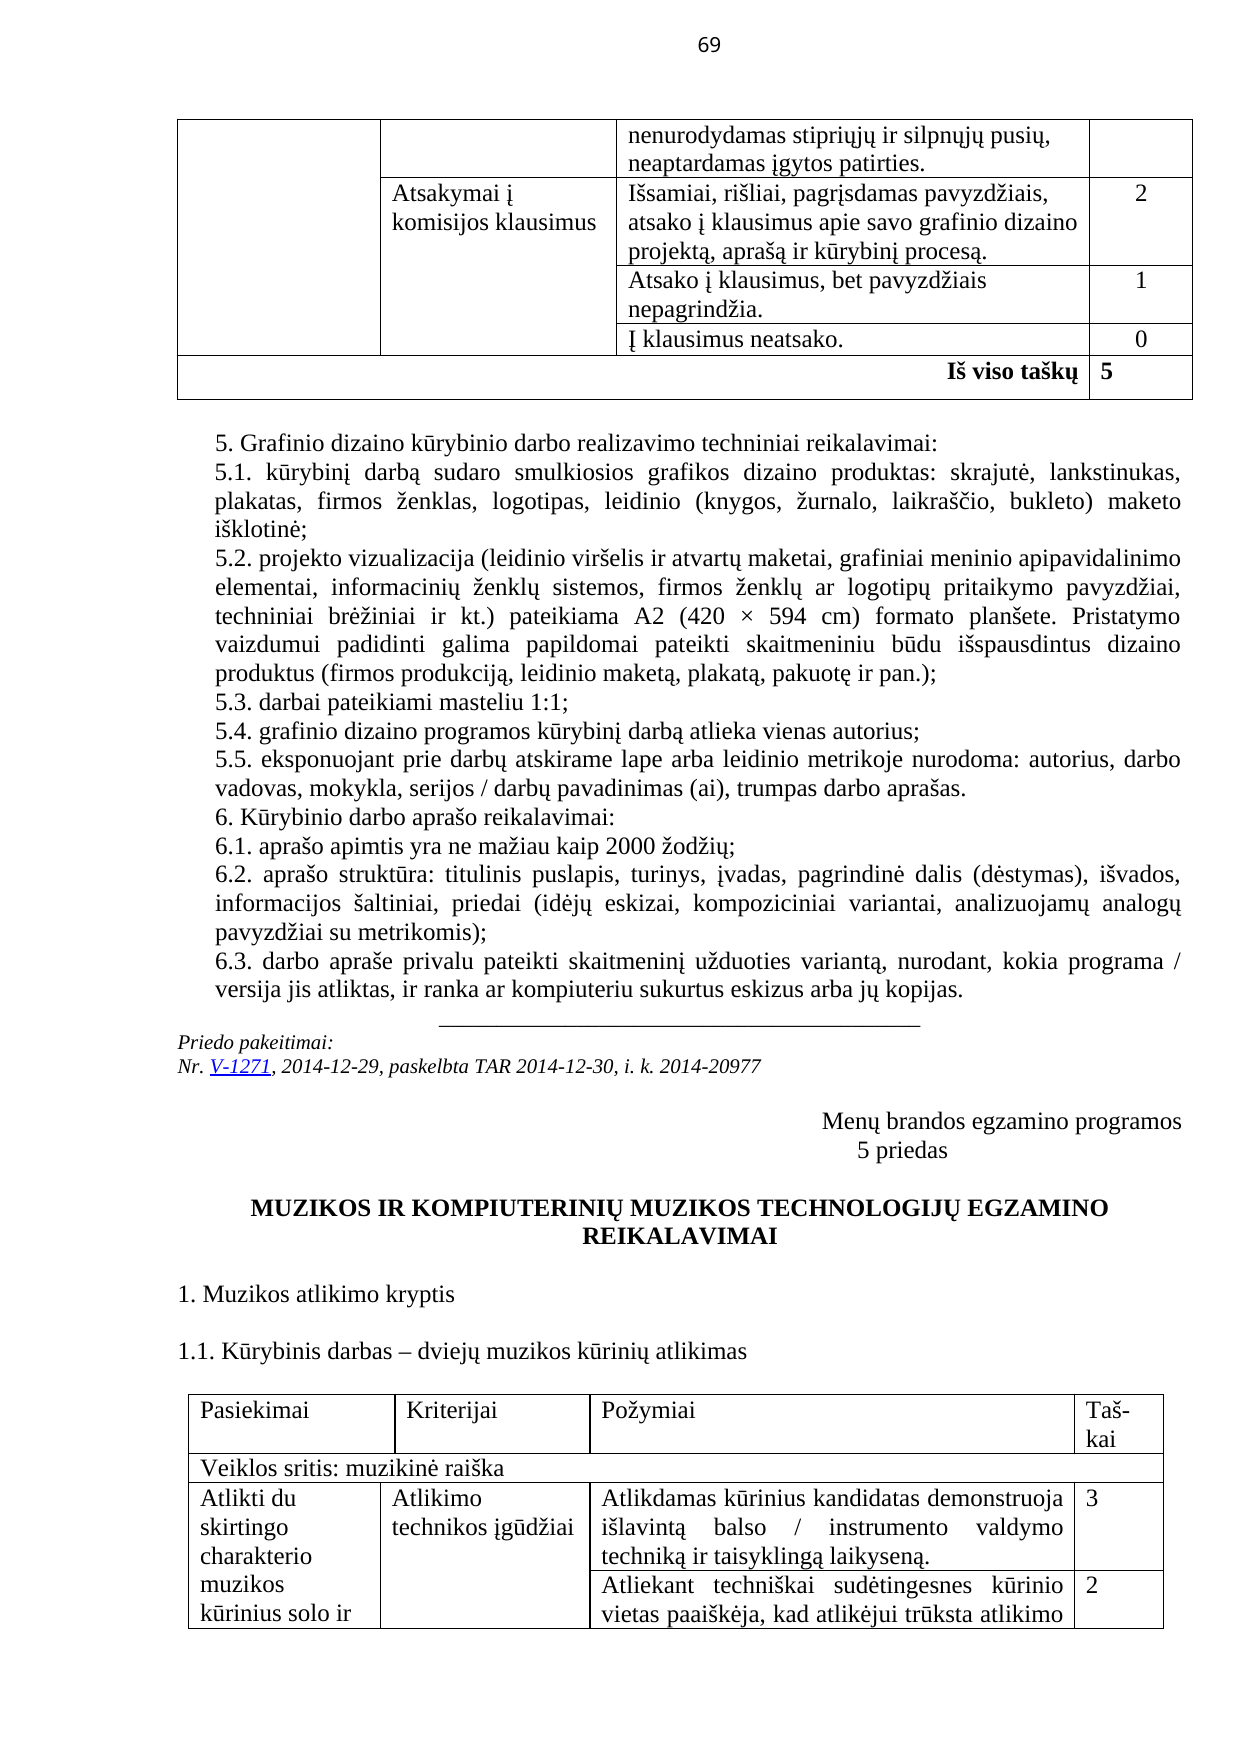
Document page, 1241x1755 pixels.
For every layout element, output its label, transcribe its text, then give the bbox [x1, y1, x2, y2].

table_cell Išsamiai, rišliai, pagrįsdamas pavyzdžiais, atsako į klausimus apie savo grafinio dizaino projektą, aprašą ir kūrybinį procesą. [617, 178, 1089, 264]
text 5.3. darbai pateikiami masteliu 1:1; [215, 687, 1182, 716]
table_cell Atsako į klausimus, bet pavyzdžiais nepagrindžia. [617, 266, 1089, 323]
table_header Taš- kai [1075, 1395, 1163, 1452]
text 5. Grafinio dizaino kūrybinio darbo realizavimo techniniai reikalavimai: [215, 428, 1182, 457]
table_cell 3 [1075, 1483, 1163, 1569]
text 1. Muzikos atlikimo kryptis [177, 1279, 1182, 1308]
table_cell [1090, 120, 1192, 177]
table_cell [178, 120, 380, 355]
table_cell Atliekant techniškai sudėtingesnes kūrinio vietas paaiškėja, kad atlikėjui trūksta atlikimo [591, 1571, 1074, 1628]
table_cell 2 [1090, 178, 1192, 264]
table_header Požymiai [591, 1395, 1074, 1452]
text __________________________________________ [177, 1003, 1182, 1029]
table_cell 1 [1090, 266, 1192, 323]
text 6.1. aprašo apimtis yra ne mažiau kaip 2000 žodžių; [177, 831, 1182, 859]
text Menų brandos egzamino programos [177, 1106, 1182, 1135]
table_cell Atlikimo technikos įgūdžiai [381, 1483, 589, 1628]
text 6.2. aprašo struktūra: titulinis puslapis, turinys, įvadas, pagrindinė dalis (dėstymas), išvados, informacijos šaltiniai, priedai (idėjų eskizai, kompoziciniai variantai, analizuojamų analogų pavyzdžiai su metrikomis); [215, 859, 1182, 946]
text 5.1. kūrybinį darbą sudaro smulkiosios grafikos dizaino produktas: skrajutė, lankstinukas, plakatas, firmos ženklas, logotipas, leidinio (knygos, žurnalo, laikraščio, bukleto) maketo išklotinė; [214, 457, 1182, 543]
table_header Pasiekimai [189, 1395, 394, 1452]
text 6.3. darbo apraše privalu pateikti skaitmeninį užduoties variantą, nurodant, kokia programa / versija jis atliktas, ir ranka ar kompiuteriu sukurtus eskizus arba jų kopijas. [215, 946, 1182, 1003]
text Priedo pakeitimai: [177, 1029, 1182, 1054]
table_header Kriterijai [396, 1395, 589, 1452]
table_cell 0 [1090, 324, 1192, 355]
text MUZIKOS IR KOMPIUTERINIŲ MUZIKOS TECHNOLOGIJŲ EGZAMINO REIKALAVIMAI [177, 1193, 1182, 1250]
table_cell Į klausimus neatsako. [617, 324, 1089, 355]
text 5.5. eksponuojant prie darbų atskirame lape arba leidinio metrikoje nurodoma: autorius, darbo vadovas, mokykla, serijos / darbų pavadinimas (ai), trumpas darbo aprašas. [215, 744, 1182, 802]
table_cell Iš viso taškų [178, 356, 1089, 398]
table_cell [381, 120, 616, 177]
table_cell Atsakymai į komisijos klausimus [381, 178, 616, 355]
text 5 priedas [177, 1135, 1182, 1164]
text Nr. V-1271, 2014-12-29, paskelbta TAR 2014-12-30, i. k. 2014-20977 [177, 1054, 1182, 1078]
table_cell 5 [1090, 356, 1192, 398]
table_cell Atlikti du skirtingo charakterio muzikos kūrinius solo ir [189, 1483, 380, 1628]
text 6. Kūrybinio darbo aprašo reikalavimai: [215, 802, 1182, 831]
table_cell Veiklos sritis: muzikinė raiška [189, 1454, 1163, 1482]
table_cell 2 [1075, 1571, 1163, 1628]
table_cell Atlikdamas kūrinius kandidatas demonstruoja išlavintą balso / instrumento valdymo techniką ir taisyklingą laikyseną. [591, 1483, 1074, 1569]
text 5.2. projekto vizualizacija (leidinio viršelis ir atvartų maketai, grafiniai meninio apipavidalinimo elementai, informacinių ženklų sistemos, firmos ženklų ar logotipų pritaikymo pavyzdžiai, techniniai brėžiniai ir kt.) pateikiama A2 (420 × 594 cm) formato planšete. Pristatymo vaizdumui padidinti galima papildomai pateikti skaitmeniniu būdu išspausdintus dizaino produktus (firmos produkciją, leidinio maketą, plakatą, pakuotę ir pan.); [215, 543, 1182, 687]
table_cell nenurodydamas stipriųjų ir silpnųjų pusių, neaptardamas įgytos patirties. [617, 120, 1089, 177]
text 1.1. Kūrybinis darbas – dviejų muzikos kūrinių atlikimas [177, 1336, 1182, 1365]
text 5.4. grafinio dizaino programos kūrybinį darbą atlieka vienas autorius; [215, 716, 1182, 744]
